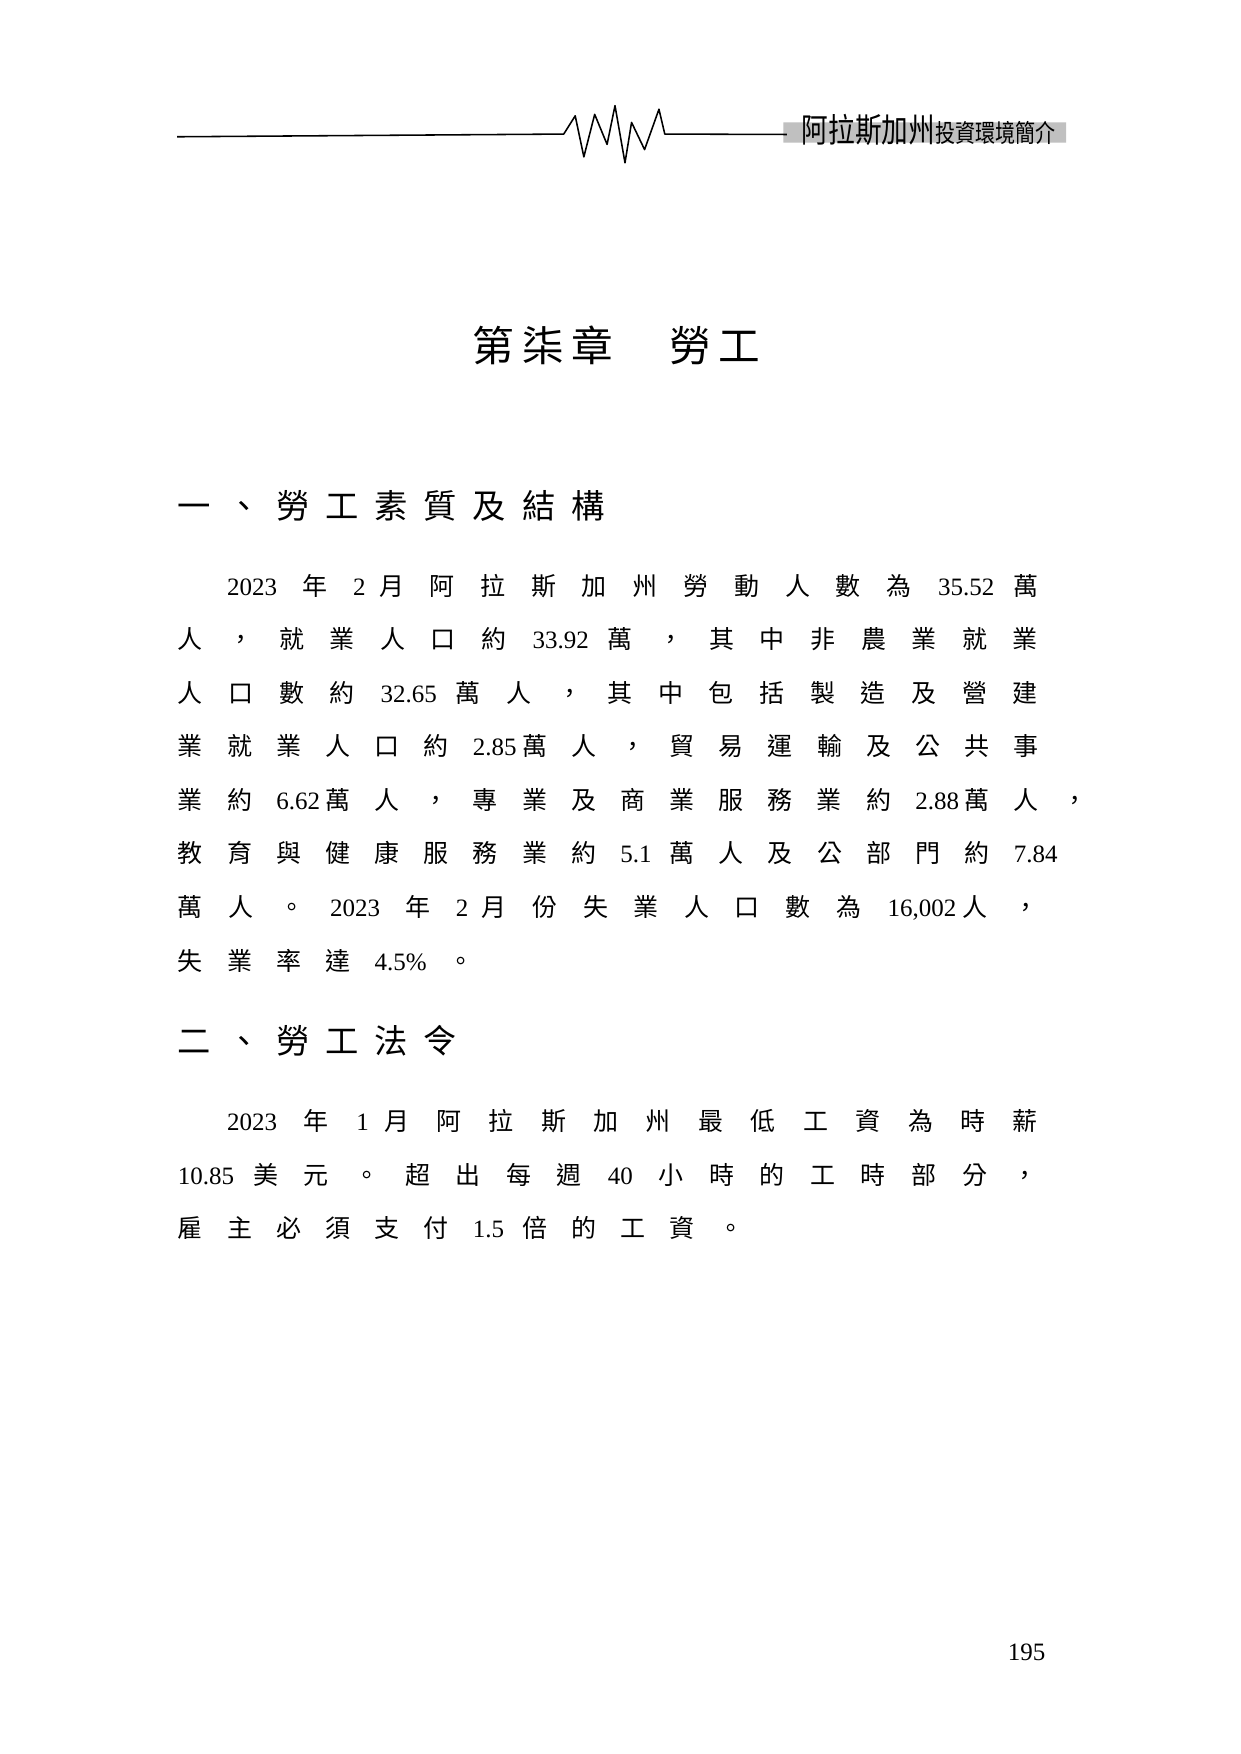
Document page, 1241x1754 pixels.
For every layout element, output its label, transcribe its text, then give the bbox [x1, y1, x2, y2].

text 2023年1月阿拉斯加州最低工資為時薪10.85美元。超出每週40小時的工時部分，雇主必須支付1.5倍的工資。 [178, 1093, 1063, 1253]
text 2023年2月阿拉斯加州勞動人數為35.52萬人，就業人口約33.92萬，其中非農業就業人口數約32.65萬人，其中包括製造及營建業就業人口約2.85萬人，貿易運輸及公共事業約6.62萬人，專業及商業服務業約2.88萬人，教育與健康服務業約5.1萬人及公部門約7.84萬人。2023年2月份失業人口數為16,002人，失業率達4.5%。 [178, 557, 1063, 986]
text 一、勞工素質及結構 [178, 477, 1063, 531]
text 第柒章 勞工 [178, 290, 1063, 397]
text 二、勞工法令 [178, 1013, 1063, 1066]
